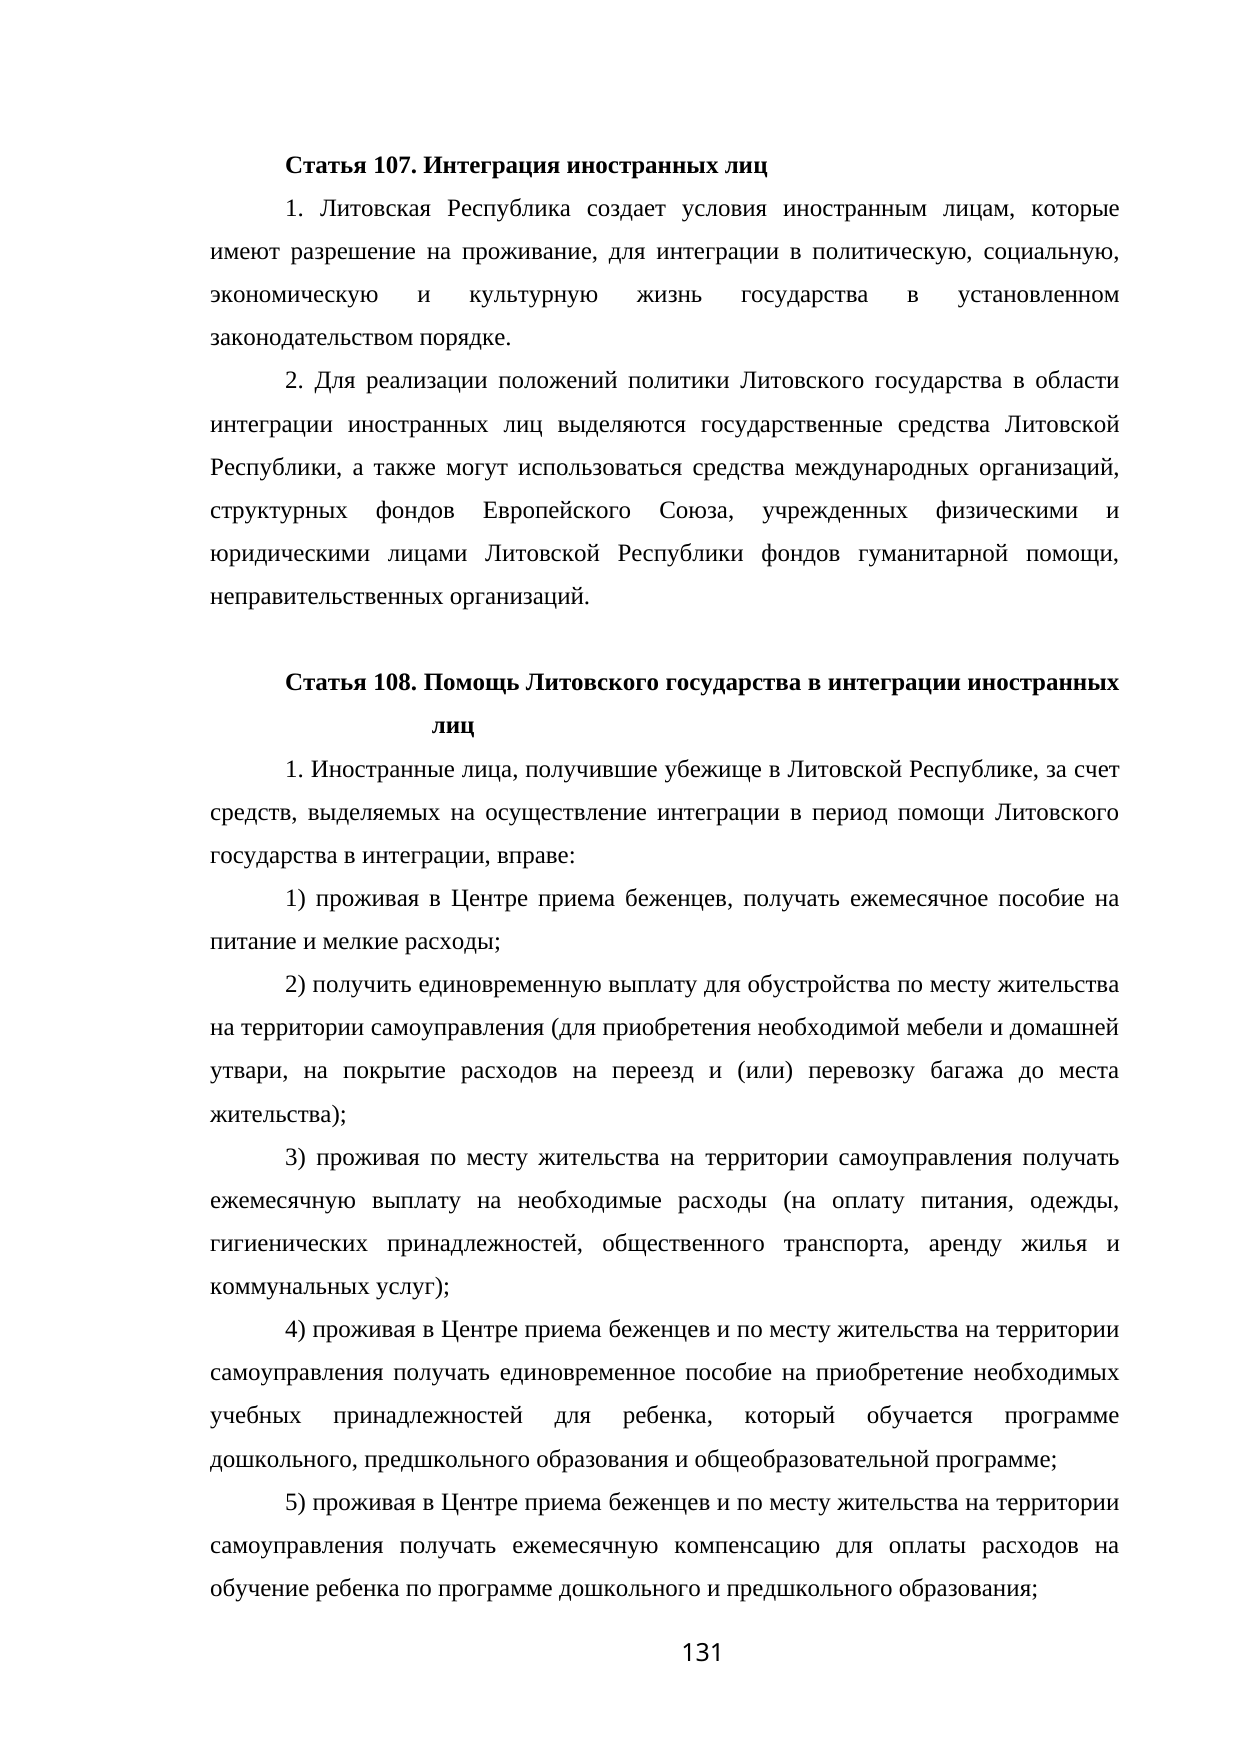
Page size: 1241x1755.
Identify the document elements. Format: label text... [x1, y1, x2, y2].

text 1) проживая в Центре приема беженцев, получать ежемесячное пособие на питание и мелкие расходы; [210, 883, 1120, 955]
text 2. Для реализации положений политики Литовского государства в области интеграции иностранных лиц выделяются государственные средства Литовской Республики, а также могут использоваться средства международных организаций, структурных фондов Европейского Союза, учрежденных физическими и юридическими лицами Литовской Республики фондов гуманитарной помощи, неправительственных организаций. [210, 366, 1120, 610]
text Статья 107. Интеграция иностранных лиц [210, 150, 1120, 179]
text 4) проживая в Центре приема беженцев и по месту жительства на территории самоуправления получать единовременное пособие на приобретение необходимых учебных принадлежностей для ребенка, который обучается программе дошкольного, предшкольного образования и общеобразовательной программе; [210, 1314, 1120, 1472]
text Статья 108. Помощь Литовского государства в интеграции иностранных лиц [285, 667, 1120, 739]
text 1. Литовская Республика создает условия иностранным лицам, которые имеют разрешение на проживание, для интеграции в политическую, социальную, экономическую и культурную жизнь государства в установленном законодательством порядке. [210, 193, 1120, 351]
text 2) получить единовременную выплату для обустройства по месту жительства на территории самоуправления (для приобретения необходимой мебели и домашней утвари, на покрытие расходов на переезд и (или) перевозку багажа до места жительства); [210, 969, 1120, 1127]
text 1. Иностранные лица, получившие убежище в Литовской Республике, за счет средств, выделяемых на осуществление интеграции в период помощи Литовского государства в интеграции, вправе: [210, 754, 1120, 869]
text 5) проживая в Центре приема беженцев и по месту жительства на территории самоуправления получать ежемесячную компенсацию для оплаты расходов на обучение ребенка по программе дошкольного и предшкольного образования; [210, 1487, 1120, 1602]
text 3) проживая по месту жительства на территории самоуправления получать ежемесячную выплату на необходимые расходы (на оплату питания, одежды, гигиенических принадлежностей, общественного транспорта, аренду жилья и коммунальных услуг); [210, 1142, 1120, 1300]
